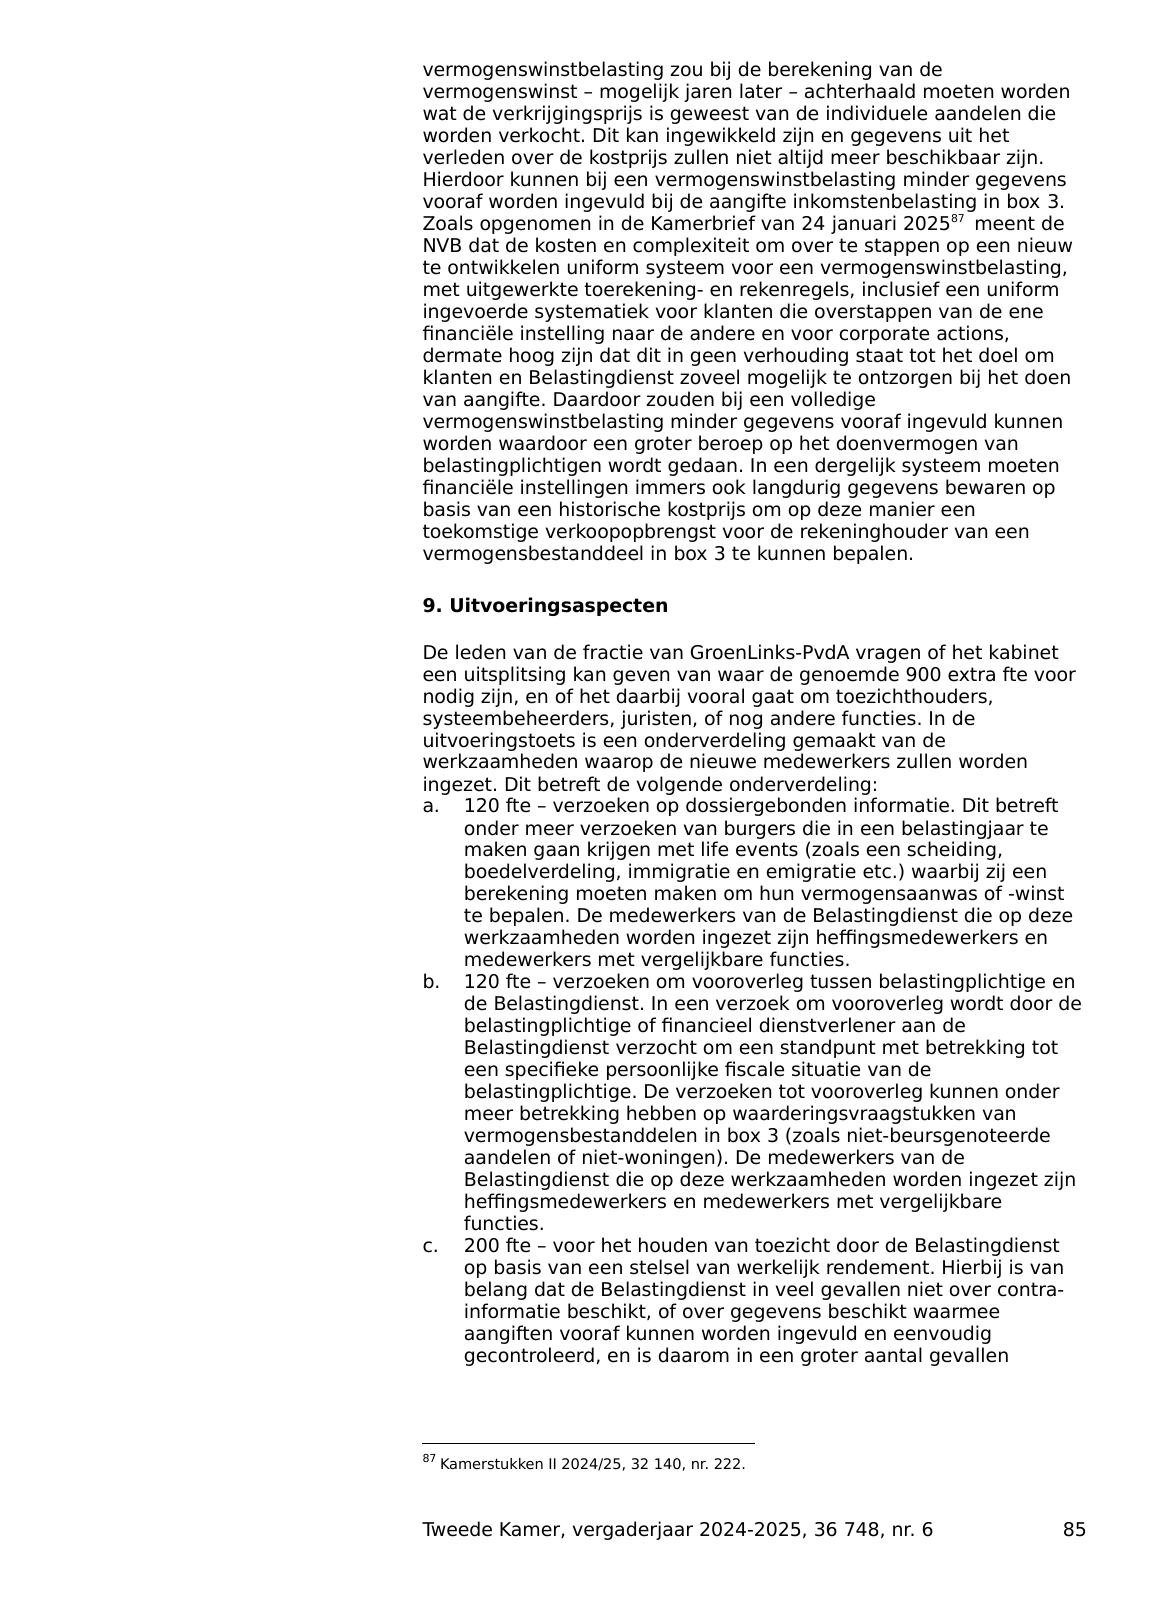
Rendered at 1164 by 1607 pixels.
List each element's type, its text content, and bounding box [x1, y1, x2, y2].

text Kamerstukken II 2024/25, 32 140, nr. 222. [422, 1452, 1087, 1474]
text Zoals opgenomen in de Kamerbrief van 24 januari 2025 meent de NVB dat de kosten en complexiteit om over te stappen op een nieuw te ontwikkelen uniform systeem voor een vermogenswinstbelasting, met uitgewerkte toerekening- en rekenregels, inclusief een uniform ingevoerde systematiek voor klanten die overstappen van de ene financiële instelling naar de andere en voor corporate actions, dermate hoog zijn dat dit in geen verhouding staat tot het doel om klanten en Belastingdienst zoveel mogelijk te ontzorgen bij het doen van aangifte. Daardoor zouden bij een volledige vermogenswinstbelasting minder gegevens vooraf ingevuld kunnen worden waardoor een groter beroep op het doenvermogen van belastingplichtigen wordt gedaan. In een dergelijk systeem moeten financiële instellingen immers ook langdurig gegevens bewaren op basis van een historische kostprijs om op deze manier een toekomstige verkoopopbrengst voor de rekeninghouder van een vermogensbestanddeel in box 3 te kunnen bepalen. [422, 213, 1087, 564]
subtitle 9. Uitvoeringsaspecten [422, 594, 1087, 617]
text c. 200 fte – voor het houden van toezicht door de Belastingdienst op basis van een stelsel van werkelijk rendement. Hierbij is van belang dat de Belastingdienst in veel gevallen niet over contra-informatie beschikt, of over gegevens beschikt waarmee aangiften vooraf kunnen worden ingevuld en eenvoudig gecontroleerd, en is daarom in een groter aantal gevallen [422, 1235, 1087, 1367]
text vermogenswinstbelasting zou bij de berekening van de vermogenswinst – mogelijk jaren later – achterhaald moeten worden wat de verkrijgingsprijs is geweest van de individuele aandelen die worden verkocht. Dit kan ingewikkeld zijn en gegevens uit het verleden over de kostprijs zullen niet altijd meer beschikbaar zijn. Hierdoor kunnen bij een vermogenswinstbelasting minder gegevens vooraf worden ingevuld bij de aangifte inkomstenbelasting in box 3. [422, 59, 1087, 213]
text a. 120 fte – verzoeken op dossiergebonden informatie. Dit betreft onder meer verzoeken van burgers die in een belastingjaar te maken gaan krijgen met life events (zoals een scheiding, boedelverdeling, immigratie en emigratie etc.) waarbij zij een berekening moeten maken om hun vermogensaanwas of -winst te bepalen. De medewerkers van de Belastingdienst die op deze werkzaamheden worden ingezet zijn heffingsmedewerkers en medewerkers met vergelijkbare functies. [422, 795, 1087, 971]
text De leden van de fractie van GroenLinks-PvdA vragen of het kabinet een uitsplitsing kan geven van waar de genoemde 900 extra fte voor nodig zijn, en of het daarbij vooral gaat om toezichthouders, systeembeheerders, juristen, of nog andere functies. In de uitvoeringstoets is een onderverdeling gemaakt van de werkzaamheden waarop de nieuwe medewerkers zullen worden ingezet. Dit betreft de volgende onderverdeling: [422, 642, 1087, 795]
text b. 120 fte – verzoeken om vooroverleg tussen belastingplichtige en de Belastingdienst. In een verzoek om vooroverleg wordt door de belastingplichtige of financieel dienstverlener aan de Belastingdienst verzocht om een standpunt met betrekking tot een specifieke persoonlijke fiscale situatie van de belastingplichtige. De verzoeken tot vooroverleg kunnen onder meer betrekking hebben op waarderingsvraagstukken van vermogensbestanddelen in box 3 (zoals niet-beursgenoteerde aandelen of niet-woningen). De medewerkers van de Belastingdienst die op deze werkzaamheden worden ingezet zijn heffingsmedewerkers en medewerkers met vergelijkbare functies. [422, 971, 1087, 1235]
